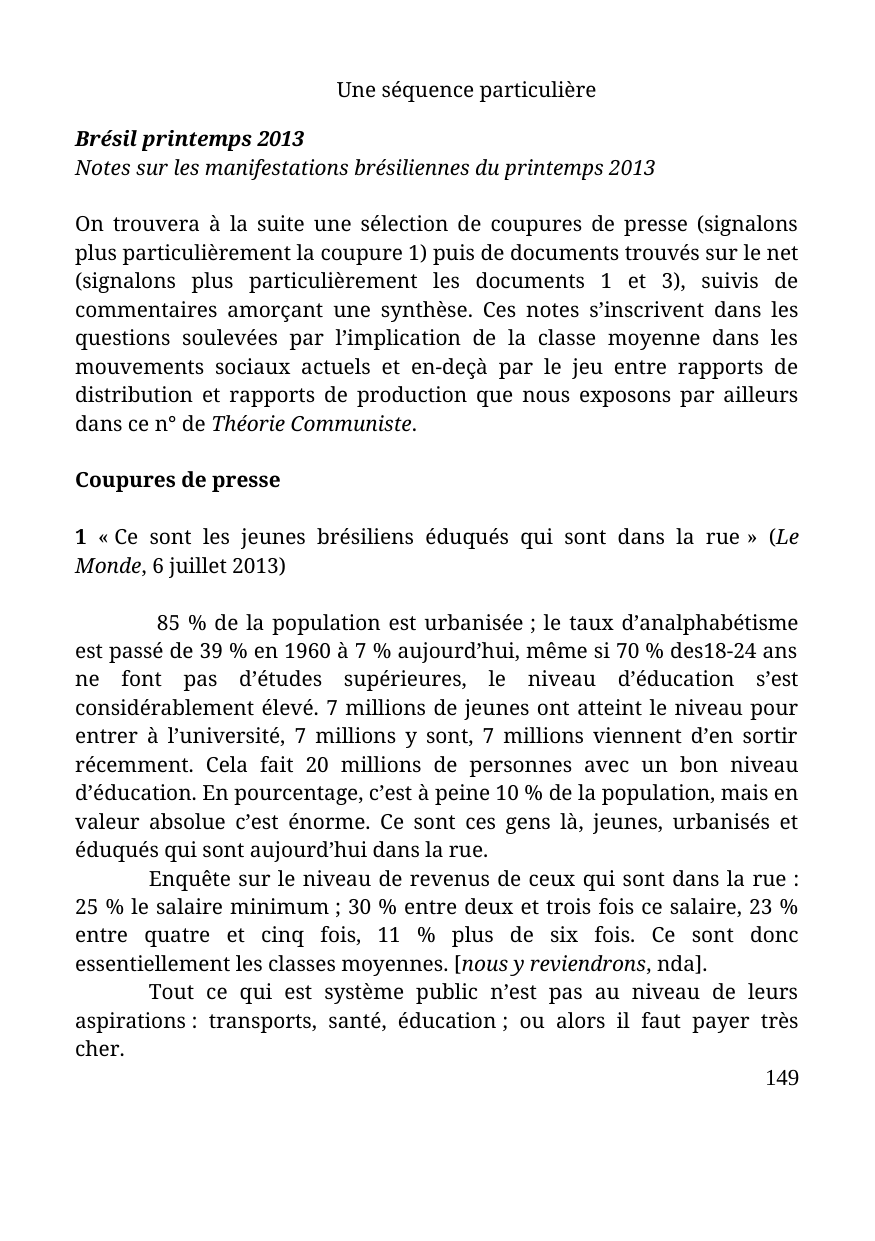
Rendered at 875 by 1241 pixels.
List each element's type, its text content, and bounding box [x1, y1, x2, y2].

text Notes sur les manifestations brésiliennes du printemps 2013 [75, 153, 799, 181]
text Brésil printemps 2013 [75, 124, 799, 153]
text 1 « Ce sont les jeunes brésiliens éduqués qui sont dans la rue » (Le Monde, 6 juillet 2013) [75, 522, 799, 579]
text Coupures de presse [75, 466, 799, 494]
text Enquête sur le niveau de revenus de ceux qui sont dans la rue : 25 % le salaire minimum ; 30 % entre deux et trois fois ce salaire, 23 % entre quatre et cinq fois, 11 % plus de six fois. Ce sont donc essentiellement les classes moyennes. [nous y reviendrons, nda]. [75, 864, 799, 977]
text Tout ce qui est système public n’est pas au niveau de leurs aspirations : transports, santé, éducation ; ou alors il faut payer très cher. [75, 977, 799, 1063]
text 85 % de la population est urbanisée ; le taux d’analphabétisme est passé de 39 % en 1960 à 7 % aujourd’hui, même si 70 % des18-24 ans ne font pas d’études supérieures, le niveau d’éducation s’est considérablement élevé. 7 millions de jeunes ont atteint le niveau pour entrer à l’université, 7 millions y sont, 7 millions viennent d’en sortir récemment. Cela fait 20 millions de personnes avec un bon niveau d’éducation. En pourcentage, c’est à peine 10 % de la population, mais en valeur absolue c’est énorme. Ce sont ces gens là, jeunes, urbanisés et éduqués qui sont aujourd’hui dans la rue. [75, 608, 799, 864]
text On trouvera à la suite une sélection de coupures de presse (signalons plus particulièrement la coupure 1) puis de documents trouvés sur le net (signalons plus particulièrement les documents 1 et 3), suivis de commentaires amorçant une synthèse. Ces notes s’inscrivent dans les questions soulevées par l’implication de la classe moyenne dans les mouvements sociaux actuels et en-deçà par le jeu entre rapports de distribution et rapports de production que nous exposons par ailleurs dans ce n° de Théorie Communiste. [75, 209, 799, 437]
